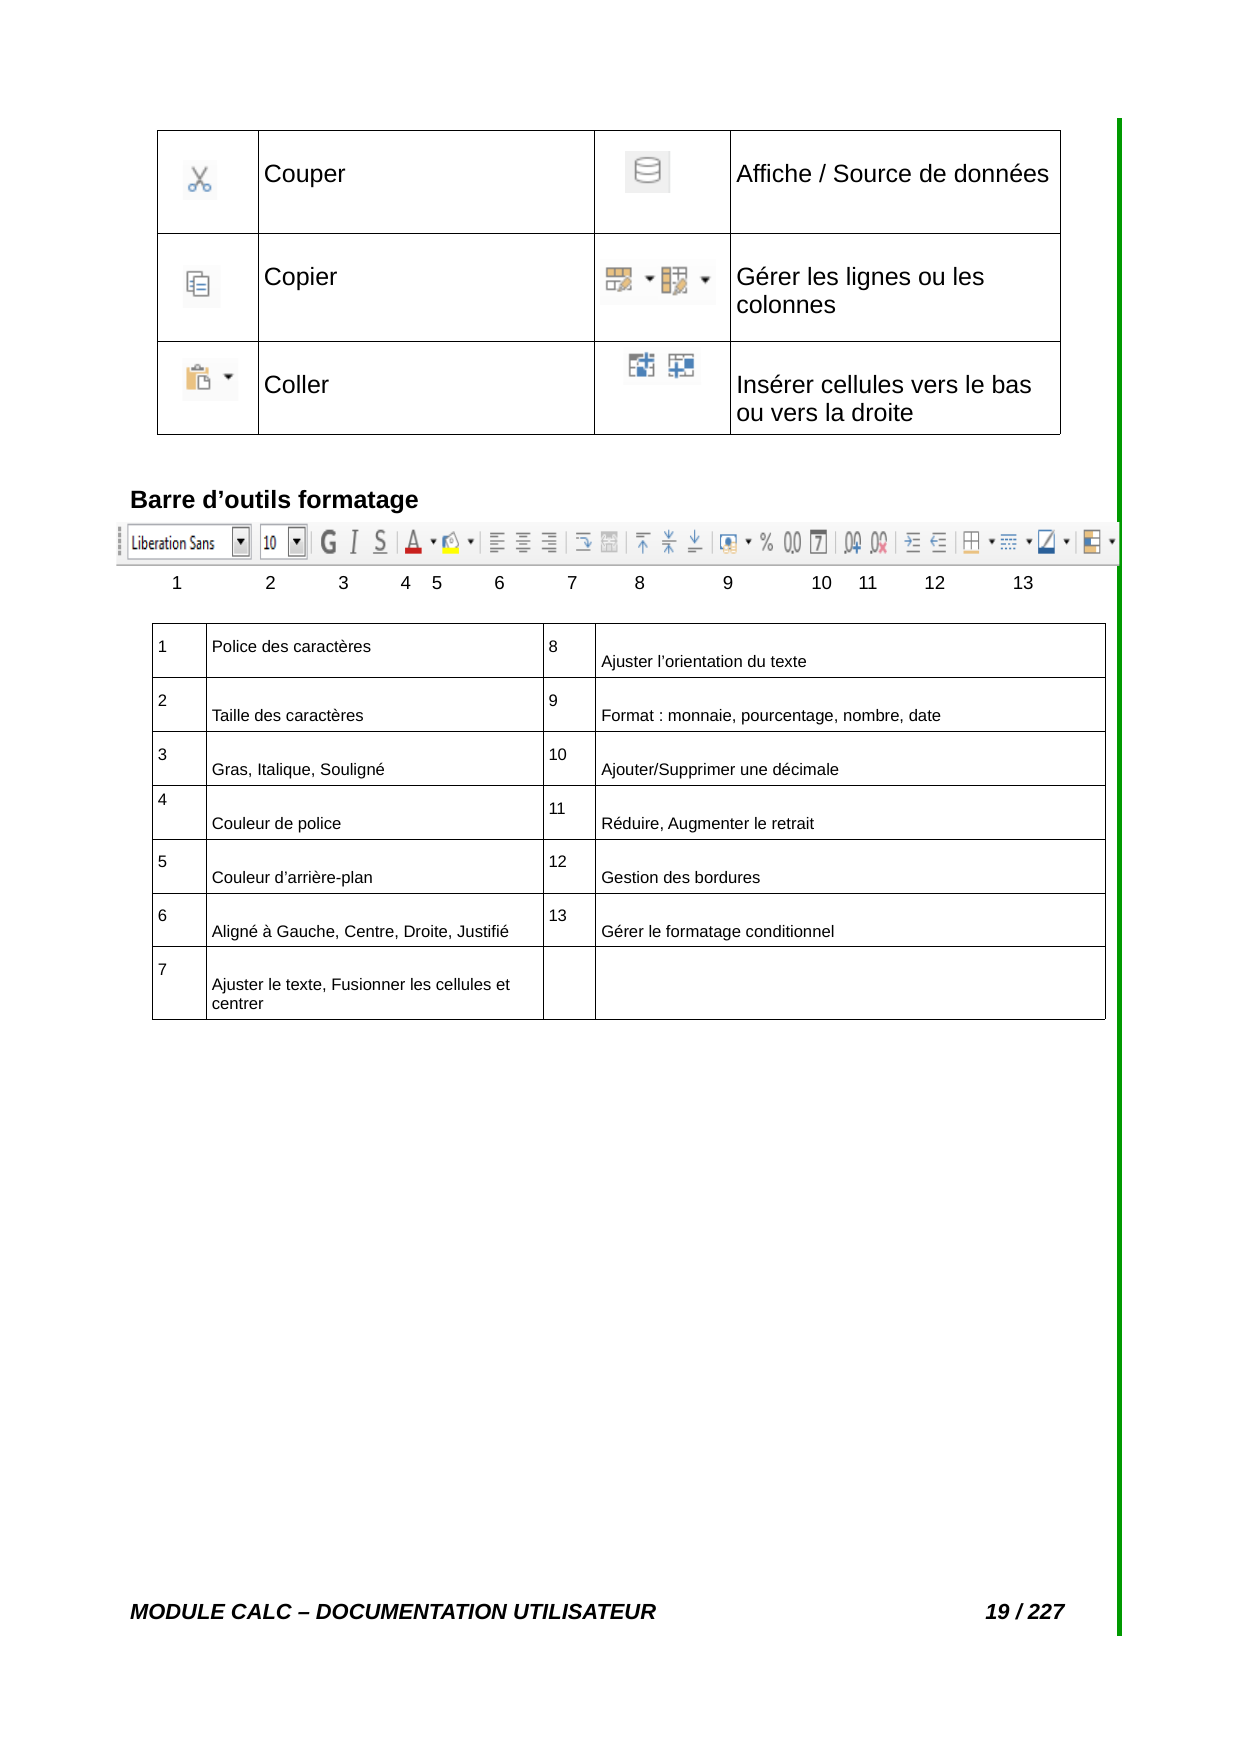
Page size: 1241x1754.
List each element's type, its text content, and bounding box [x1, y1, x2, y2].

picture [623, 347, 702, 385]
table_cell Gérer le formatage conditionnel [596, 894, 1105, 946]
text 1 2 3 4 5 6 7 8 9 10 11 12 13 [130, 566, 1105, 595]
picture [116, 522, 1120, 566]
table_cell [596, 947, 1105, 1019]
table_cell [158, 131, 258, 233]
text Barre d’outils formatage [130, 486, 1105, 513]
picture [625, 151, 672, 193]
table_cell Réduire, Augmenter le retrait [596, 786, 1105, 838]
table_cell Aligné à Gauche, Centre, Droite, Justifié [207, 894, 543, 946]
table_cell Gérer les lignes ou les colonnes [731, 234, 1060, 341]
table_cell Copier [259, 234, 594, 341]
table_cell 3 [153, 732, 206, 785]
table_cell Taille des caractères [207, 678, 543, 731]
table_cell 6 [153, 894, 206, 946]
table_cell 4 [153, 786, 206, 838]
table_cell [595, 131, 730, 233]
table_header Ajuster l’orientation du texte [596, 624, 1105, 677]
table_cell 5 [153, 840, 206, 892]
table_cell Couper [259, 131, 594, 233]
table_cell Couleur d’arrière-plan [207, 840, 543, 892]
table_cell 10 [544, 732, 595, 785]
table_cell Affiche / Source de données [731, 131, 1060, 233]
table_cell [158, 234, 258, 341]
text [130, 513, 1105, 522]
table_cell 9 [544, 678, 595, 731]
table_cell [595, 234, 730, 341]
table_cell [595, 342, 730, 434]
table_cell [544, 947, 595, 1019]
table_header Police des caractères [207, 624, 543, 677]
table_cell 7 [153, 947, 206, 1019]
table_cell 13 [544, 894, 595, 946]
table_cell Gras, Italique, Souligné [207, 732, 543, 785]
picture [182, 160, 218, 200]
table_cell Format : monnaie, pourcentage, nombre, date [596, 678, 1105, 731]
table_cell 2 [153, 678, 206, 731]
table_cell Ajouter/Supprimer une décimale [596, 732, 1105, 785]
table_cell Ajuster le texte, Fusionner les cellules et centrer [207, 947, 543, 1019]
table_header 8 [544, 624, 595, 677]
table_header 1 [153, 624, 206, 677]
table_cell Couleur de police [207, 786, 543, 838]
picture [600, 259, 716, 305]
table_cell 12 [544, 840, 595, 892]
table_cell Insérer cellules vers le bas ou vers la droite [731, 342, 1060, 434]
table_cell 11 [544, 786, 595, 838]
picture [182, 358, 239, 401]
table_cell [158, 342, 258, 434]
picture [182, 265, 221, 308]
table_cell Coller [259, 342, 594, 434]
table_cell Gestion des bordures [596, 840, 1105, 892]
